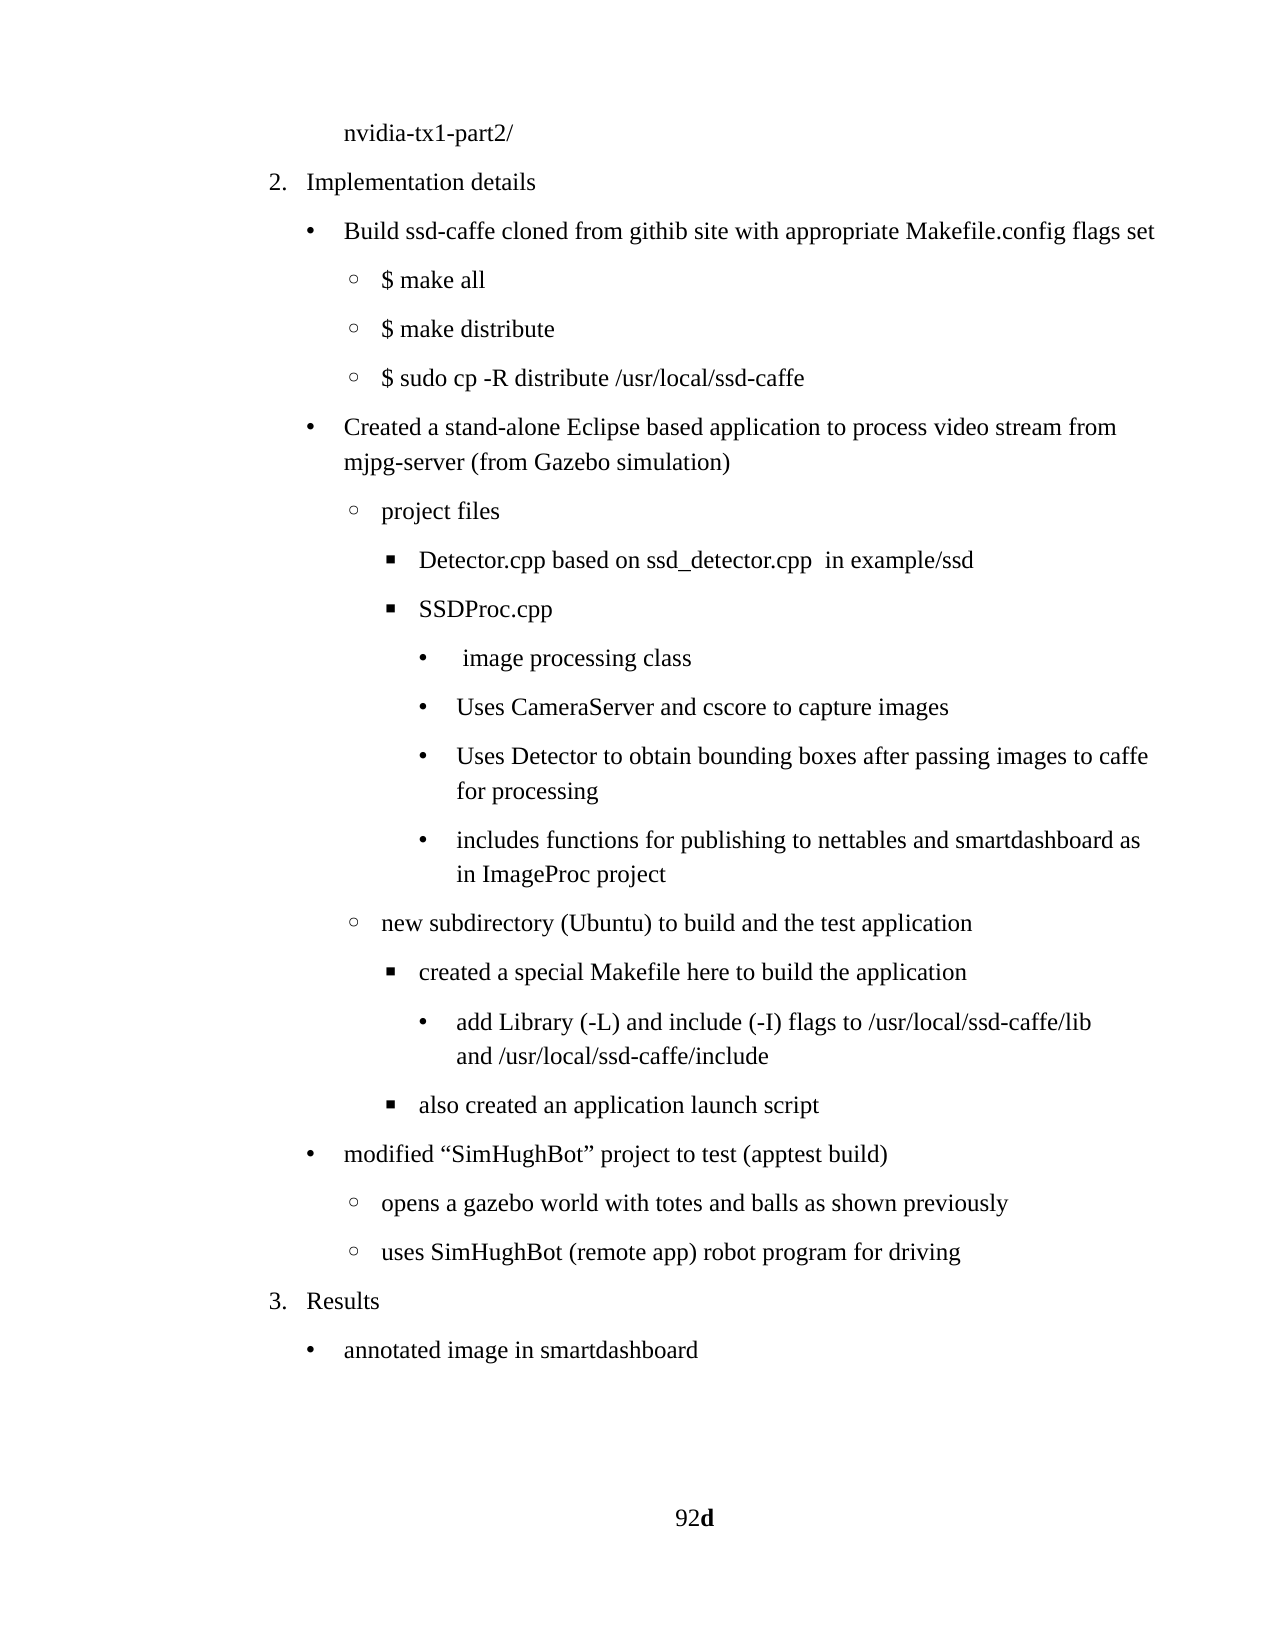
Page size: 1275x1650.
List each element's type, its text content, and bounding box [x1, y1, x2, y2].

list Results [269, 1286, 1158, 1315]
list Uses Detector to obtain bounding boxes after passing images to caffe for processing [419, 741, 1158, 804]
list nvidia-tx1-part2/ [306, 118, 1158, 147]
list Build ssd-caffe cloned from githib site with appropriate Makefile.config flags set [306, 216, 1158, 245]
list $ make distribute [344, 314, 1158, 343]
list Created a stand-alone Eclipse based application to process video stream from mjpg-server (from Gazebo simulation) [306, 412, 1158, 476]
list image processing class [419, 643, 1158, 672]
list opens a gazebo world with totes and balls as shown previously [344, 1188, 1158, 1217]
list uses SimHughBot (remote app) robot program for driving [344, 1237, 1158, 1266]
list Uses CameraServer and cscore to capture images [419, 692, 1158, 721]
list $ sudo cp -R distribute /usr/local/ssd-caffe [344, 363, 1158, 392]
list $ make all [344, 265, 1158, 294]
list modified “SimHughBot” project to test (apptest build) [306, 1139, 1158, 1168]
list annotated image in smartdashboard [306, 1335, 1158, 1364]
list SSDProc.cpp [381, 594, 1158, 623]
list new subdirectory (Ubuntu) to build and the test application [344, 908, 1158, 937]
list Implementation details [269, 167, 1158, 196]
list also created an application launch script [381, 1090, 1158, 1119]
list project files [344, 496, 1158, 525]
list add Library (-L) and include (-I) flags to /usr/local/ssd-caffe/lib and /usr/local/ssd-caffe/include [419, 1007, 1158, 1070]
list created a special Makefile here to build the application [381, 957, 1158, 986]
list includes functions for publishing to nettables and smartdashboard as in ImageProc project [419, 825, 1158, 888]
list Detector.cpp based on ssd_detector.cpp in example/ssd [381, 545, 1158, 574]
